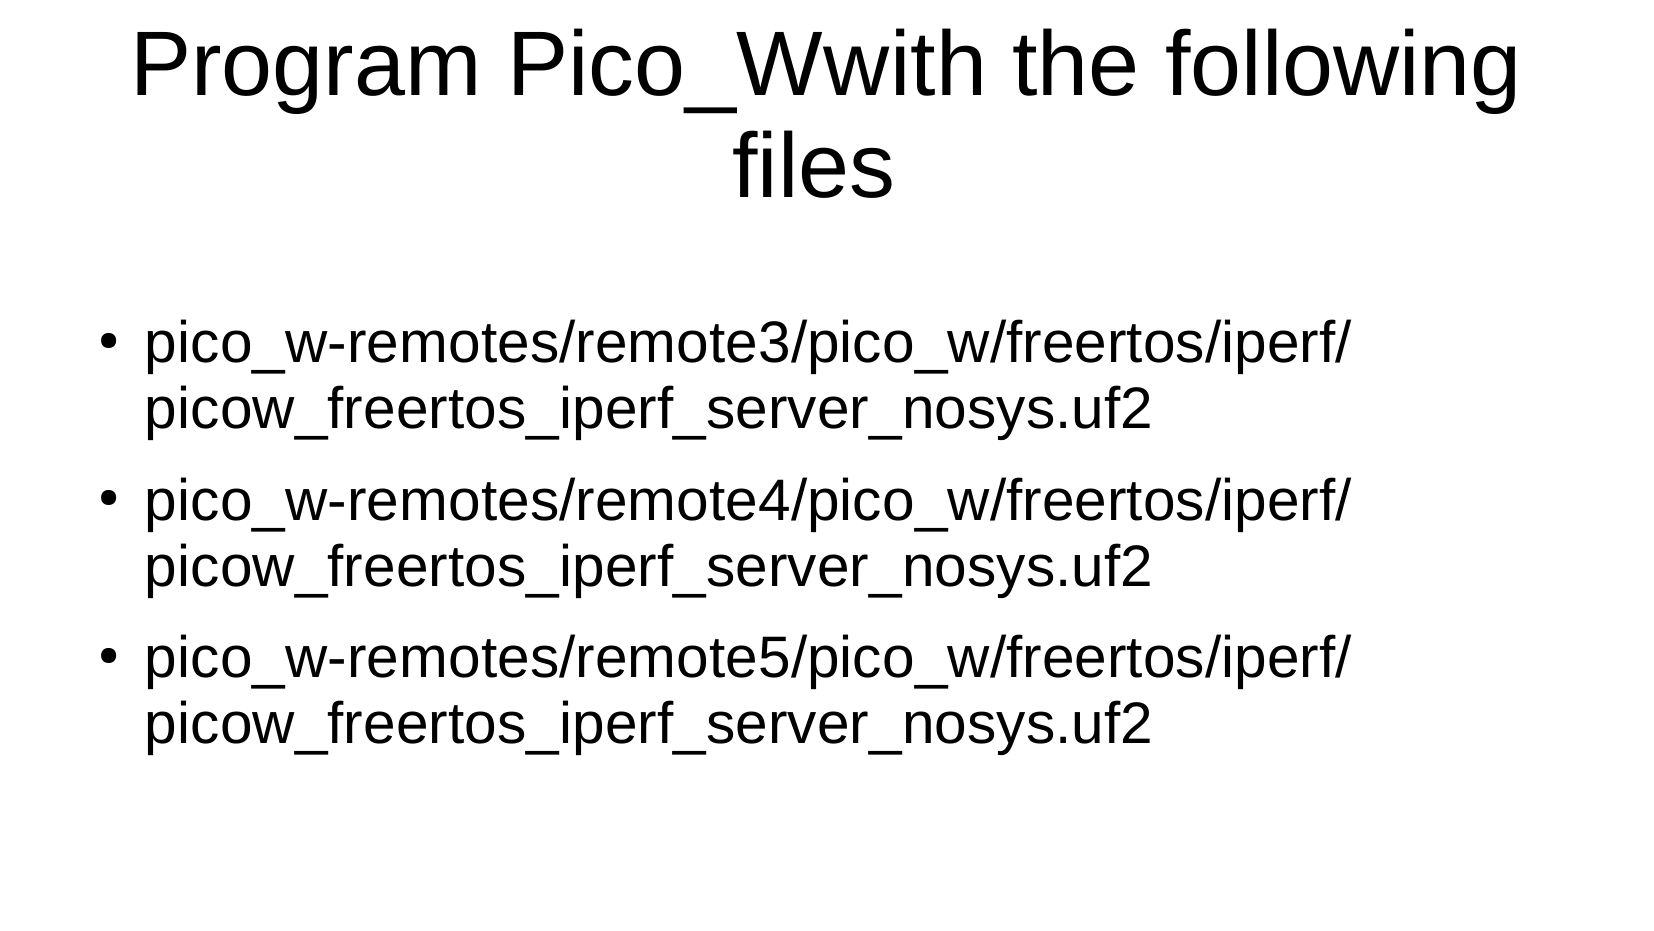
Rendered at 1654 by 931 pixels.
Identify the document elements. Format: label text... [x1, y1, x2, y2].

title Program Pico_Wwith the following files [82, 12, 1571, 217]
list pico_w-remotes/remote3/pico_w/freertos/iperf/picow_freertos_iperf_server_nosys.uf2 pico_w-remotes/remote4/pico_w/freertos/iperf/picow_freertos_iperf_server_nosys.uf2 pico_w-remotes/remote5/pico_w/freertos/iperf/picow_freertos_iperf_server_nosys.uf2 [82, 217, 1571, 758]
